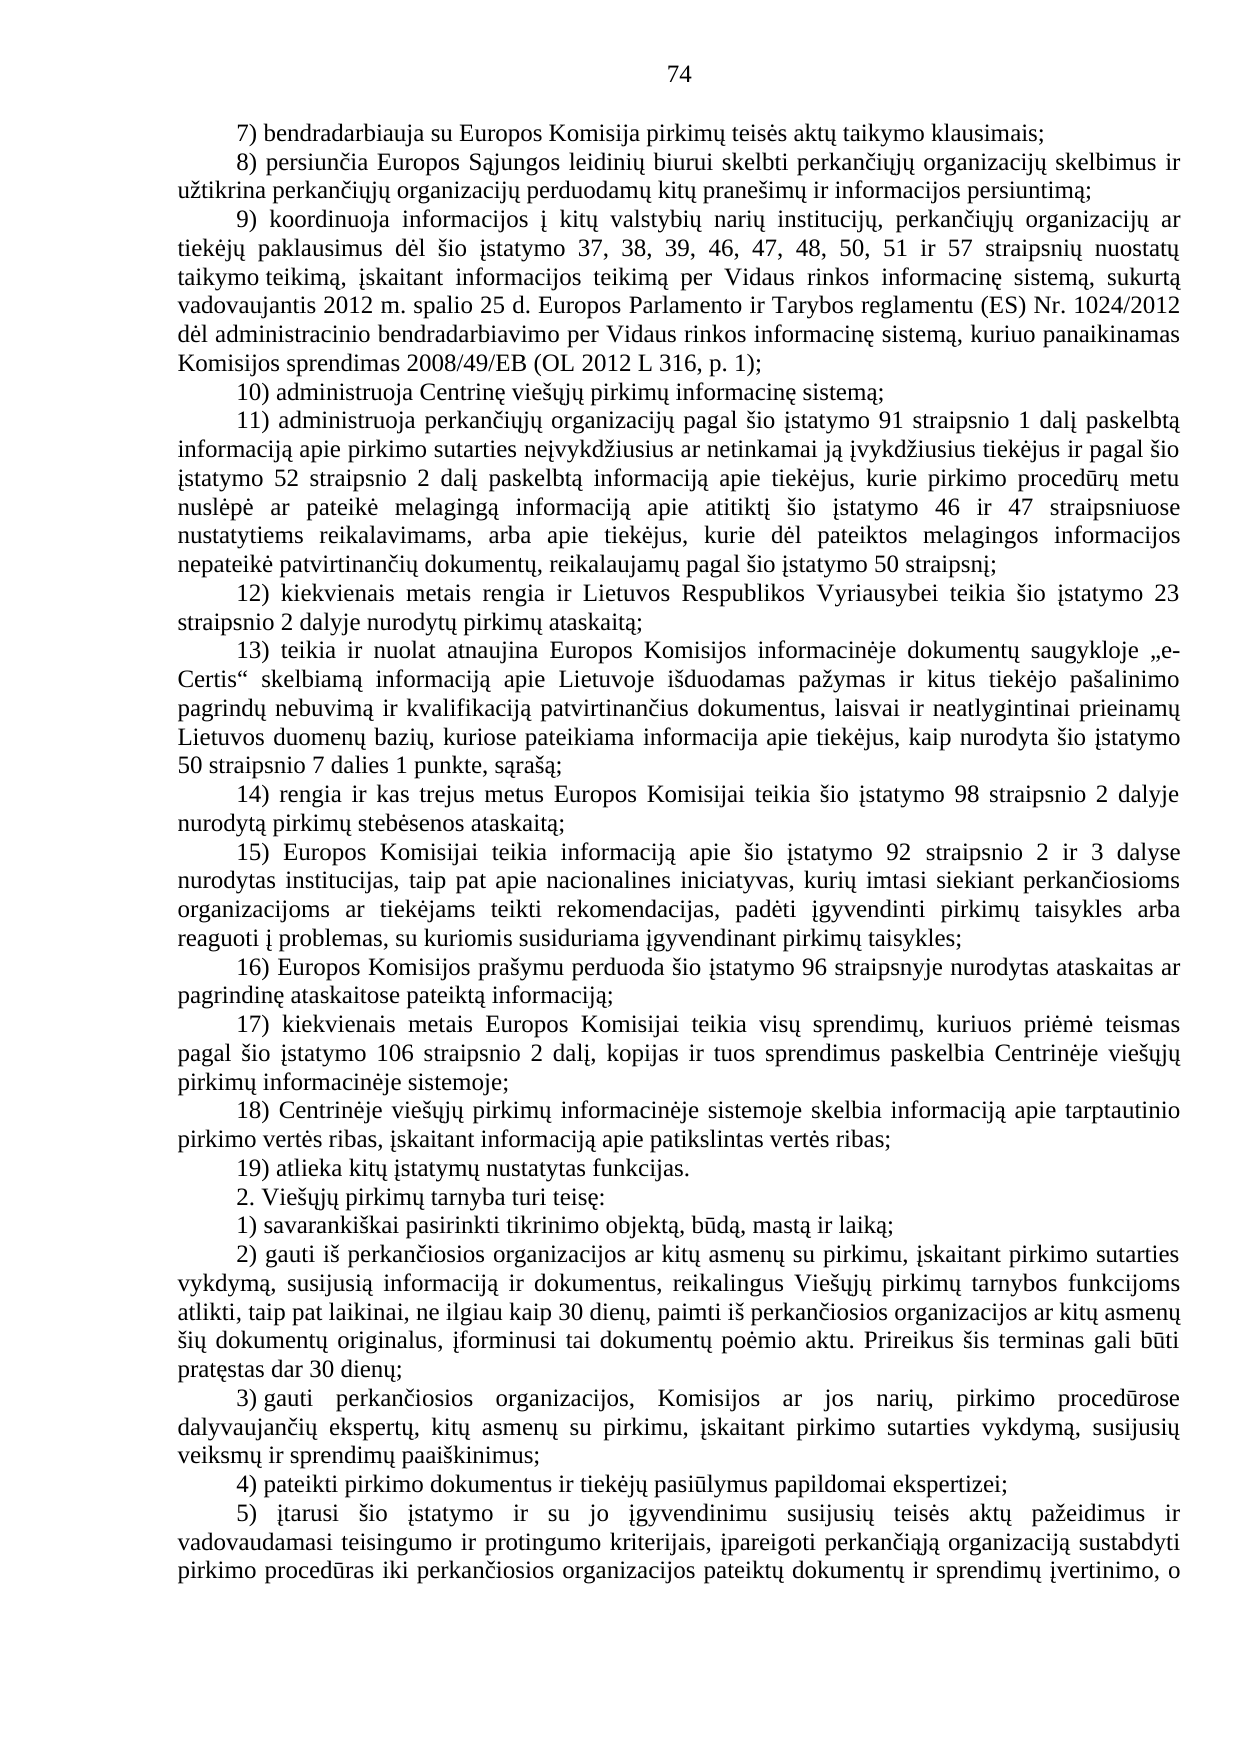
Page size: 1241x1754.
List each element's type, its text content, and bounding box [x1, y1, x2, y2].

text 9) koordinuoja informacijos į kitų valstybių narių institucijų, perkančiųjų organizacijų ar tiekėjų paklausimus dėl šio įstatymo 37, 38, 39, 46, 47, 48, 50, 51 ir 57 straipsnių nuostatų taikymo teikimą, įskaitant informacijos teikimą per Vidaus rinkos informacinę sistemą, sukurtą vadovaujantis 2012 m. spalio 25 d. Europos Parlamento ir Tarybos reglamentu (ES) Nr. 1024/2012 dėl administracinio bendradarbiavimo per Vidaus rinkos informacinę sistemą, kuriuo panaikinamas Komisijos sprendimas 2008/49/EB (OL 2012 L 316, p. 1); [177, 204, 1181, 377]
text 5) įtarusi šio įstatymo ir su jo įgyvendinimu susijusių teisės aktų pažeidimus ir vadovaudamasi teisingumo ir protingumo kriterijais, įpareigoti perkančiąją organizaciją sustabdyti pirkimo procedūras iki perkančiosios organizacijos pateiktų dokumentų ir sprendimų įvertinimo, o [177, 1498, 1181, 1584]
text 11) administruoja perkančiųjų organizacijų pagal šio įstatymo 91 straipsnio 1 dalį paskelbtą informaciją apie pirkimo sutarties neįvykdžiusius ar netinkamai ją įvykdžiusius tiekėjus ir pagal šio įstatymo 52 straipsnio 2 dalį paskelbtą informaciją apie tiekėjus, kurie pirkimo procedūrų metu nuslėpė ar pateikė melagingą informaciją apie atitiktį šio įstatymo 46 ir 47 straipsniuose nustatytiems reikalavimams, arba apie tiekėjus, kurie dėl pateiktos melagingos informacijos nepateikė patvirtinančių dokumentų, reikalaujamų pagal šio įstatymo 50 straipsnį; [177, 406, 1181, 578]
text 13) teikia ir nuolat atnaujina Europos Komisijos informacinėje dokumentų saugykloje „e-Certis“ skelbiamą informaciją apie Lietuvoje išduodamas pažymas ir kitus tiekėjo pašalinimo pagrindų nebuvimą ir kvalifikaciją patvirtinančius dokumentus, laisvai ir neatlygintinai prieinamų Lietuvos duomenų bazių, kuriose pateikiama informacija apie tiekėjus, kaip nurodyta šio įstatymo 50 straipsnio 7 dalies 1 punkte, sąrašą; [177, 636, 1181, 779]
text 14) rengia ir kas trejus metus Europos Komisijai teikia šio įstatymo 98 straipsnio 2 dalyje nurodytą pirkimų stebėsenos ataskaitą; [177, 779, 1181, 837]
text 4) pateikti pirkimo dokumentus ir tiekėjų pasiūlymus papildomai ekspertizei; [177, 1469, 1181, 1498]
text 7) bendradarbiauja su Europos Komisija pirkimų teisės aktų taikymo klausimais; [177, 118, 1181, 147]
text 18) Centrinėje viešųjų pirkimų informacinėje sistemoje skelbia informaciją apie tarptautinio pirkimo vertės ribas, įskaitant informaciją apie patikslintas vertės ribas; [177, 1096, 1181, 1153]
text 17) kiekvienais metais Europos Komisijai teikia visų sprendimų, kuriuos priėmė teismas pagal šio įstatymo 106 straipsnio 2 dalį, kopijas ir tuos sprendimus paskelbia Centrinėje viešųjų pirkimų informacinėje sistemoje; [177, 1009, 1181, 1096]
text 15) Europos Komisijai teikia informaciją apie šio įstatymo 92 straipsnio 2 ir 3 dalyse nurodytas institucijas, taip pat apie nacionalines iniciatyvas, kurių imtasi siekiant perkančiosioms organizacijoms ar tiekėjams teikti rekomendacijas, padėti įgyvendinti pirkimų taisykles arba reaguoti į problemas, su kuriomis susiduriama įgyvendinant pirkimų taisykles; [177, 837, 1181, 952]
text 1) savarankiškai pasirinkti tikrinimo objektą, būdą, mastą ir laiką; [177, 1211, 1181, 1239]
text 2) gauti iš perkančiosios organizacijos ar kitų asmenų su pirkimu, įskaitant pirkimo sutarties vykdymą, susijusią informaciją ir dokumentus, reikalingus Viešųjų pirkimų tarnybos funkcijoms atlikti, taip pat laikinai, ne ilgiau kaip 30 dienų, paimti iš perkančiosios organizacijos ar kitų asmenų šių dokumentų originalus, įforminusi tai dokumentų poėmio aktu. Prireikus šis terminas gali būti pratęstas dar 30 dienų; [177, 1239, 1181, 1383]
text 2. Viešųjų pirkimų tarnyba turi teisę: [177, 1182, 1181, 1211]
text 10) administruoja Centrinę viešųjų pirkimų informacinę sistemą; [177, 377, 1181, 406]
text 16) Europos Komisijos prašymu perduoda šio įstatymo 96 straipsnyje nurodytas ataskaitas ar pagrindinę ataskaitose pateiktą informaciją; [177, 952, 1181, 1009]
text 12) kiekvienais metais rengia ir Lietuvos Respublikos Vyriausybei teikia šio įstatymo 23 straipsnio 2 dalyje nurodytų pirkimų ataskaitą; [177, 578, 1181, 636]
text 8) persiunčia Europos Sąjungos leidinių biurui skelbti perkančiųjų organizacijų skelbimus ir užtikrina perkančiųjų organizacijų perduodamų kitų pranešimų ir informacijos persiuntimą; [177, 147, 1181, 204]
text 3) gauti perkančiosios organizacijos, Komisijos ar jos narių, pirkimo procedūrose dalyvaujančių ekspertų, kitų asmenų su pirkimu, įskaitant pirkimo sutarties vykdymą, susijusių veiksmų ir sprendimų paaiškinimus; [177, 1383, 1181, 1469]
text 19) atlieka kitų įstatymų nustatytas funkcijas. [177, 1153, 1181, 1182]
